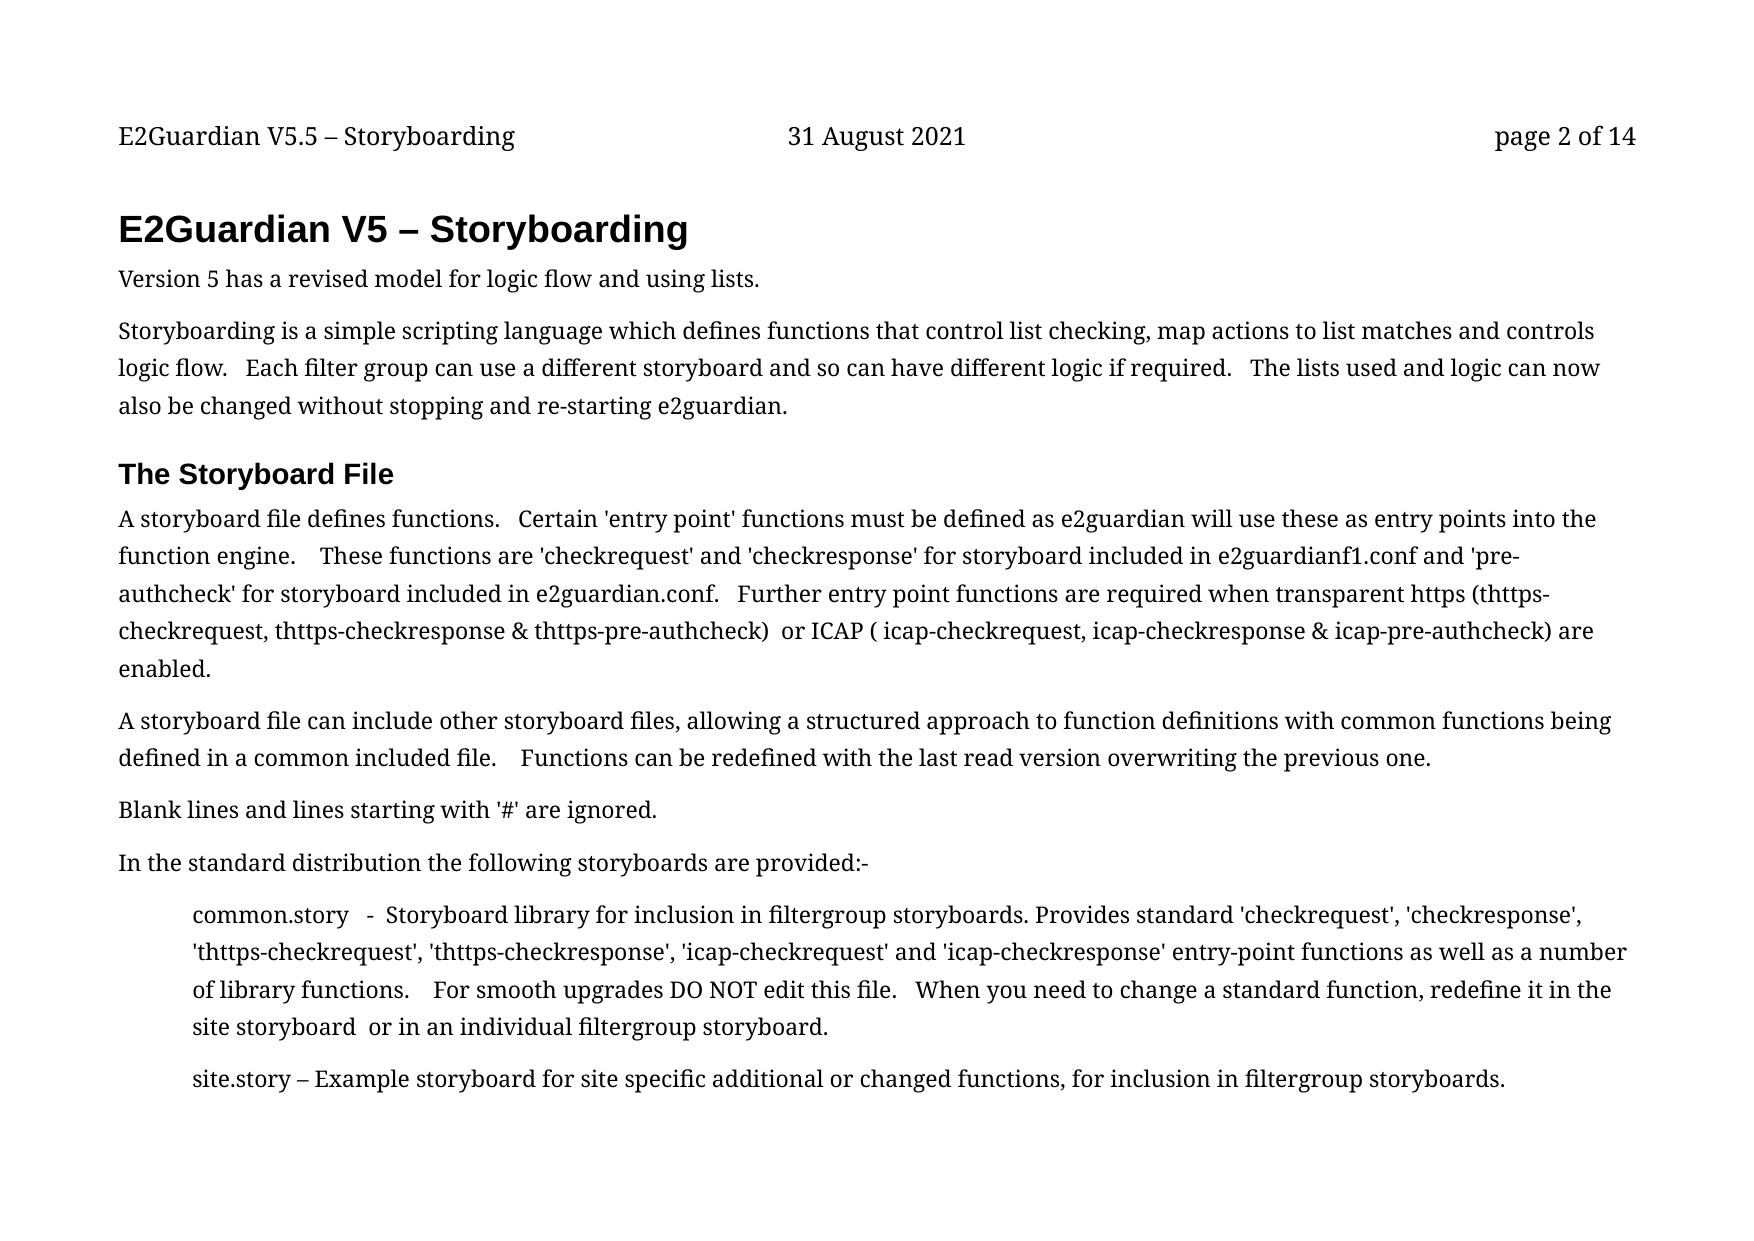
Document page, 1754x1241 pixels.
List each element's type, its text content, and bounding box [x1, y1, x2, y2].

text site.story – Example storyboard for site specific additional or changed functions, for inclusion in filtergroup storyboards. [192, 1063, 1636, 1094]
text Version 5 has a revised model for logic flow and using lists. [118, 263, 1636, 294]
text A storyboard file can include other storyboard files, allowing a structured approach to function definitions with common functions being defined in a common included file. Functions can be redefined with the last read version overwriting the previous one. [118, 705, 1636, 774]
text Blank lines and lines starting with '#' are ignored. [118, 794, 1636, 826]
subtitle E2Guardian V5 – Storyboarding [118, 207, 1636, 250]
text A storyboard file defines functions. Certain 'entry point' functions must be defined as e2guardian will use these as entry points into the function engine. These functions are 'checkrequest' and 'checkresponse' for storyboard included in e2guardianf1.conf and 'pre-authcheck' for storyboard included in e2guardian.conf. Further entry point functions are required when transparent https (thttps-checkrequest, thttps-checkresponse & thttps-pre-authcheck) or ICAP ( icap-checkrequest, icap-checkresponse & icap-pre-authcheck) are enabled. [118, 503, 1636, 684]
text Storyboarding is a simple scripting language which defines functions that control list checking, map actions to list matches and controls logic flow. Each filter group can use a different storyboard and so can have different logic if required. The lists used and logic can now also be changed without stopping and re-starting e2guardian. [118, 315, 1636, 421]
text In the standard distribution the following storyboards are provided:- [118, 847, 1636, 878]
text common.story - Storyboard library for inclusion in filtergroup storyboards. Provides standard 'checkrequest', 'checkresponse', 'thttps-checkrequest', 'thttps-checkresponse', 'icap-checkrequest' and 'icap-checkresponse' entry-point functions as well as a number of library functions. For smooth upgrades DO NOT edit this file. When you need to change a standard function, redefine it in the site storyboard or in an individual filtergroup storyboard. [192, 899, 1636, 1042]
subtitle The Storyboard File [118, 457, 1636, 490]
